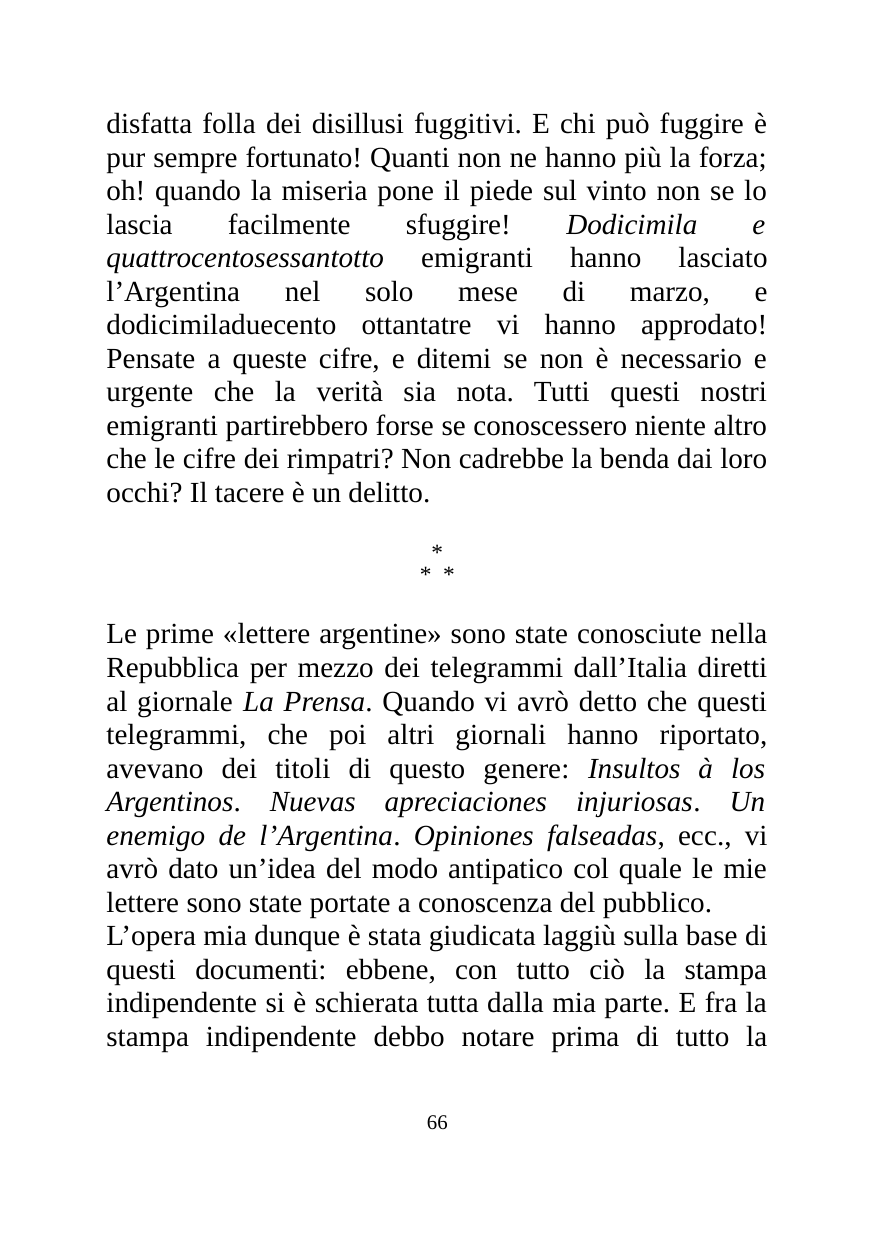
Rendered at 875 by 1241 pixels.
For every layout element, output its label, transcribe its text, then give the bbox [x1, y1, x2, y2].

text *** [106, 538, 768, 587]
text disfatta folla dei disillusi fuggitivi. E chi può fuggire è pur sempre fortunato! Quanti non ne hanno più la forza; oh! quando la miseria pone il piede sul vinto non se lo lascia facilmente sfuggire! Dodicimila e quattrocentosessantotto emigranti hanno lasciato l’Argentina nel solo mese di marzo, e dodicimiladuecento ottantatre vi hanno approdato! Pensate a queste cifre, e ditemi se non è necessario e urgente che la verità sia nota. Tutti questi nostri emigranti partirebbero forse se conoscessero niente altro che le cifre dei rimpatri? Non cadrebbe la benda dai loro occhi? Il tacere è un delitto. [106, 106, 768, 509]
text L’opera mia dunque è stata giudicata laggiù sulla base di questi documenti: ebbene, con tutto ciò la stampa indipendente si è schierata tutta dalla mia parte. E fra la stampa indipendente debbo notare prima di tutto la [106, 918, 768, 1053]
text Le prime «lettere argentine» sono state conosciute nella Repubblica per mezzo dei telegrammi dall’Italia diretti al giornale La Prensa. Quando vi avrò detto che questi telegrammi, che poi altri giornali hanno riportato, avevano dei titoli di questo genere: Insultos à los Argentinos. Nuevas apreciaciones injuriosas. Un enemigo de l’Argentina. Opiniones falseadas, ecc., vi avrò dato un’idea del modo antipatico col quale le mie lettere sono state portate a conoscenza del pubblico. [106, 617, 768, 918]
